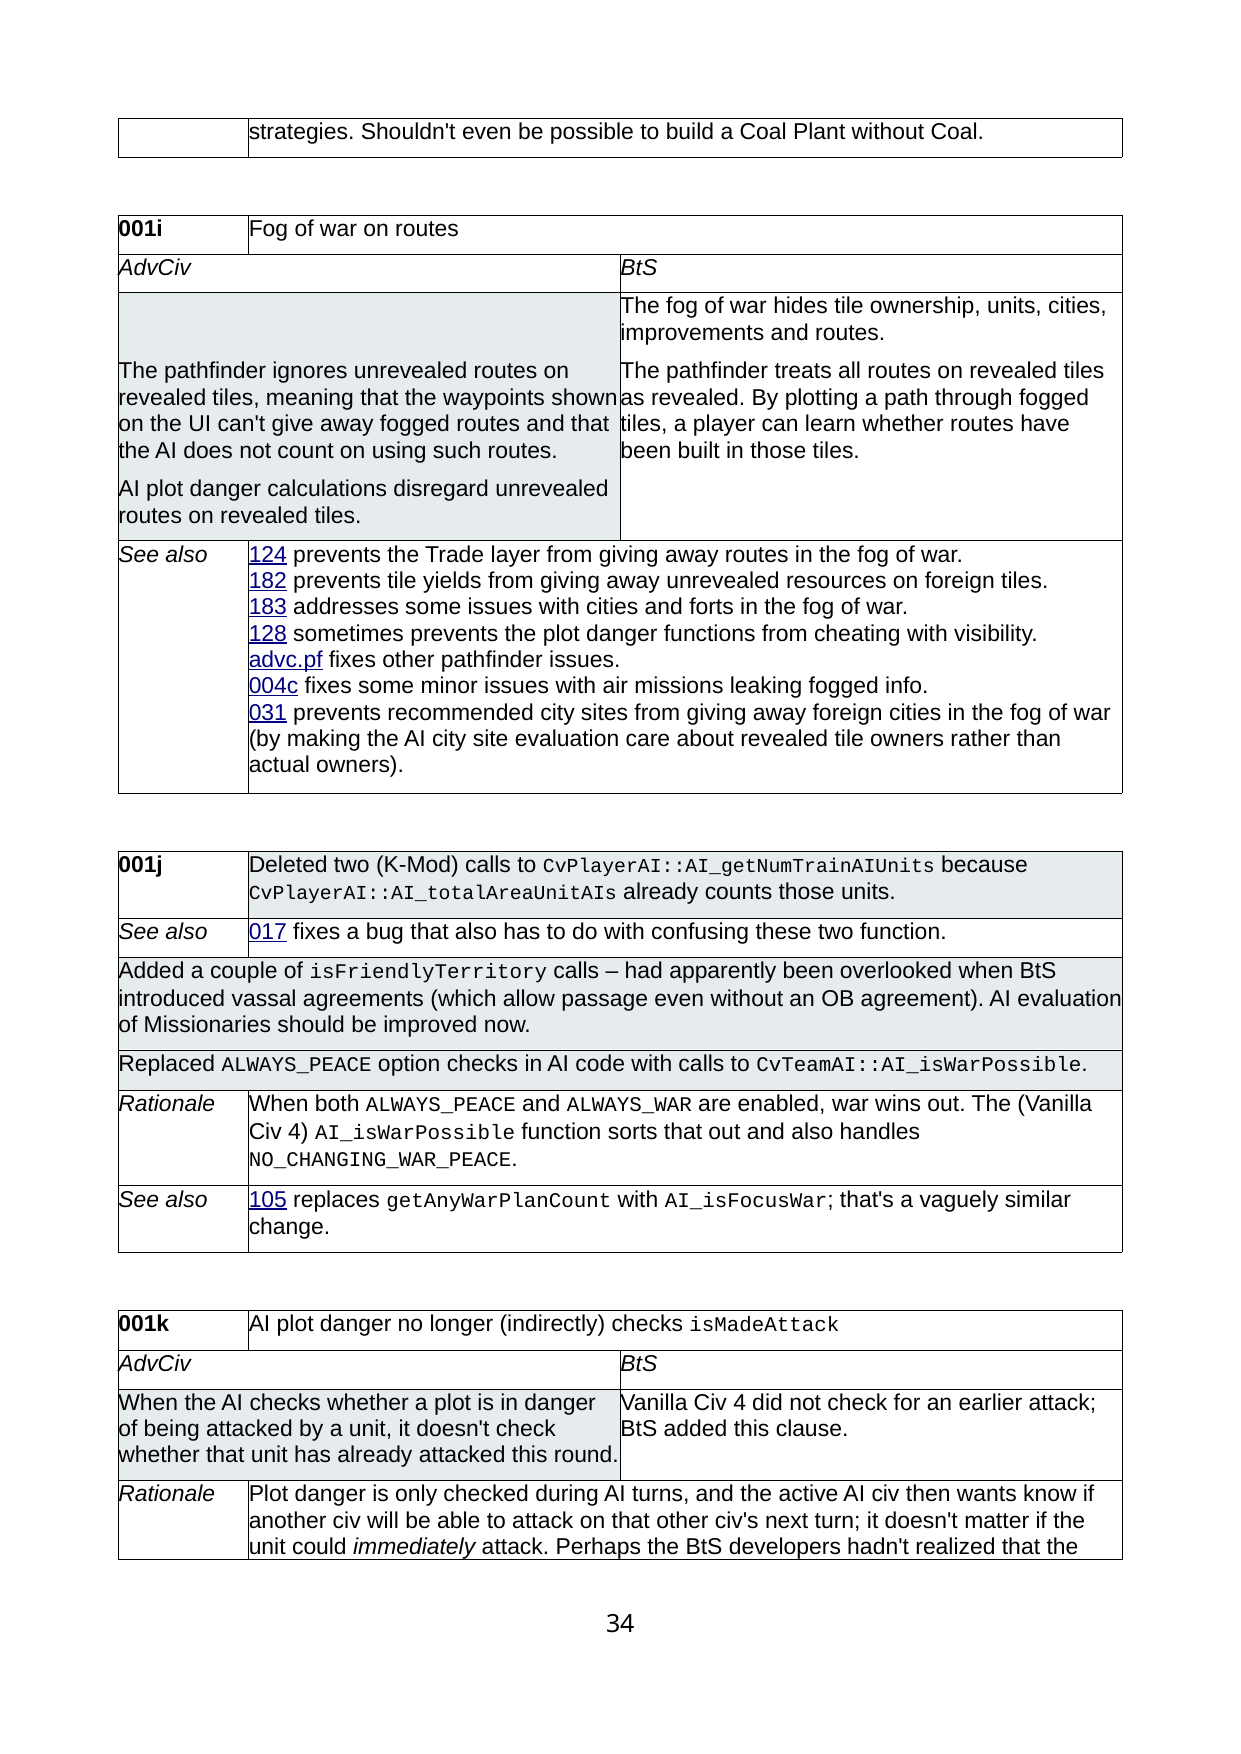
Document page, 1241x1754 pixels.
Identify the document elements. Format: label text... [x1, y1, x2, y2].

table_cell Rationale [119, 1091, 248, 1185]
table_cell strategies. Shouldn't even be possible to build a Coal Plant without Coal. [249, 119, 1122, 157]
table_header 001k [119, 1311, 248, 1350]
table_header Deleted two (K-Mod) calls to CvPlayerAI::AI_getNumTrainAIUnits because CvPlayerAI::AI_totalAreaUnitAIs already counts those units. [249, 852, 1122, 918]
table_cell See also [119, 541, 248, 793]
table_cell Replaced ALWAYS_PEACE option checks in AI code with calls to CvTeamAI::AI_isWarPossible. [119, 1051, 1122, 1090]
table_cell AdvCiv [119, 1351, 620, 1389]
table_cell [119, 119, 248, 157]
table_cell See also [119, 919, 248, 957]
table_header 001i [119, 216, 248, 253]
table_cell 105 replaces getAnyWarPlanCount with AI_isFocusWar; that's a vaguely similar change. [249, 1186, 1122, 1252]
table_cell 017 fixes a bug that also has to do with confusing these two function. [249, 919, 1122, 957]
table_cell BtS [621, 255, 1122, 292]
table_cell When both ALWAYS_PEACE and ALWAYS_WAR are enabled, war wins out. The (Vanilla Civ 4) AI_isWarPossible function sorts that out and also handles NO_CHANGING_WAR_PEACE. [249, 1091, 1122, 1185]
table_cell The pathfinder ignores unrevealed routes on revealed tiles, meaning that the waypoints shown on the UI can't give away fogged routes and that the AI does not count on using such routes. AI plot danger calculations disregard unrevealed routes on revealed tiles. [119, 293, 620, 540]
table_cell Plot danger is only checked during AI turns, and the active AI civ then wants know if another civ will be able to attack on that other civ's next turn; it doesn't matter if the unit could immediately attack. Perhaps the BtS developers hadn't realized that the [249, 1481, 1122, 1559]
table_cell When the AI checks whether a plot is in danger of being attacked by a unit, it doesn't check whether that unit has already attacked this round. [119, 1390, 620, 1480]
table_header 001j [119, 852, 248, 918]
table_cell Added a couple of isFriendlyTerritory calls – had apparently been overlooked when BtS introduced vassal agreements (which allow passage even without an OB agreement). AI evaluation of Missionaries should be improved now. [119, 958, 1122, 1049]
table_cell 124 prevents the Trade layer from giving away routes in the fog of war. 182 prevents tile yields from giving away unrevealed resources on foreign tiles. 183 addresses some issues with cities and forts in the fog of war. 128 sometimes prevents the plot danger functions from cheating with visibility. advc.pf fixes other pathfinder issues. 004c fixes some minor issues with air missions leaking fogged info. 031 prevents recommended city sites from giving away foreign cities in the fog of war (by making the AI city site evaluation care about revealed tile owners rather than actual owners). [249, 541, 1122, 793]
table_header Fog of war on routes [249, 216, 1122, 253]
table_cell The fog of war hides tile ownership, units, cities, improvements and routes. The pathfinder treats all routes on revealed tiles as revealed. By plotting a path through fogged tiles, a player can learn whether routes have been built in those tiles. [621, 293, 1122, 540]
table_header AI plot danger no longer (indirectly) checks isMadeAttack [249, 1311, 1122, 1350]
table_cell Rationale [119, 1481, 248, 1559]
table_cell See also [119, 1186, 248, 1252]
table_cell Vanilla Civ 4 did not check for an earlier attack; BtS added this clause. [621, 1390, 1122, 1480]
table_cell BtS [621, 1351, 1122, 1389]
table_cell AdvCiv [119, 255, 620, 292]
